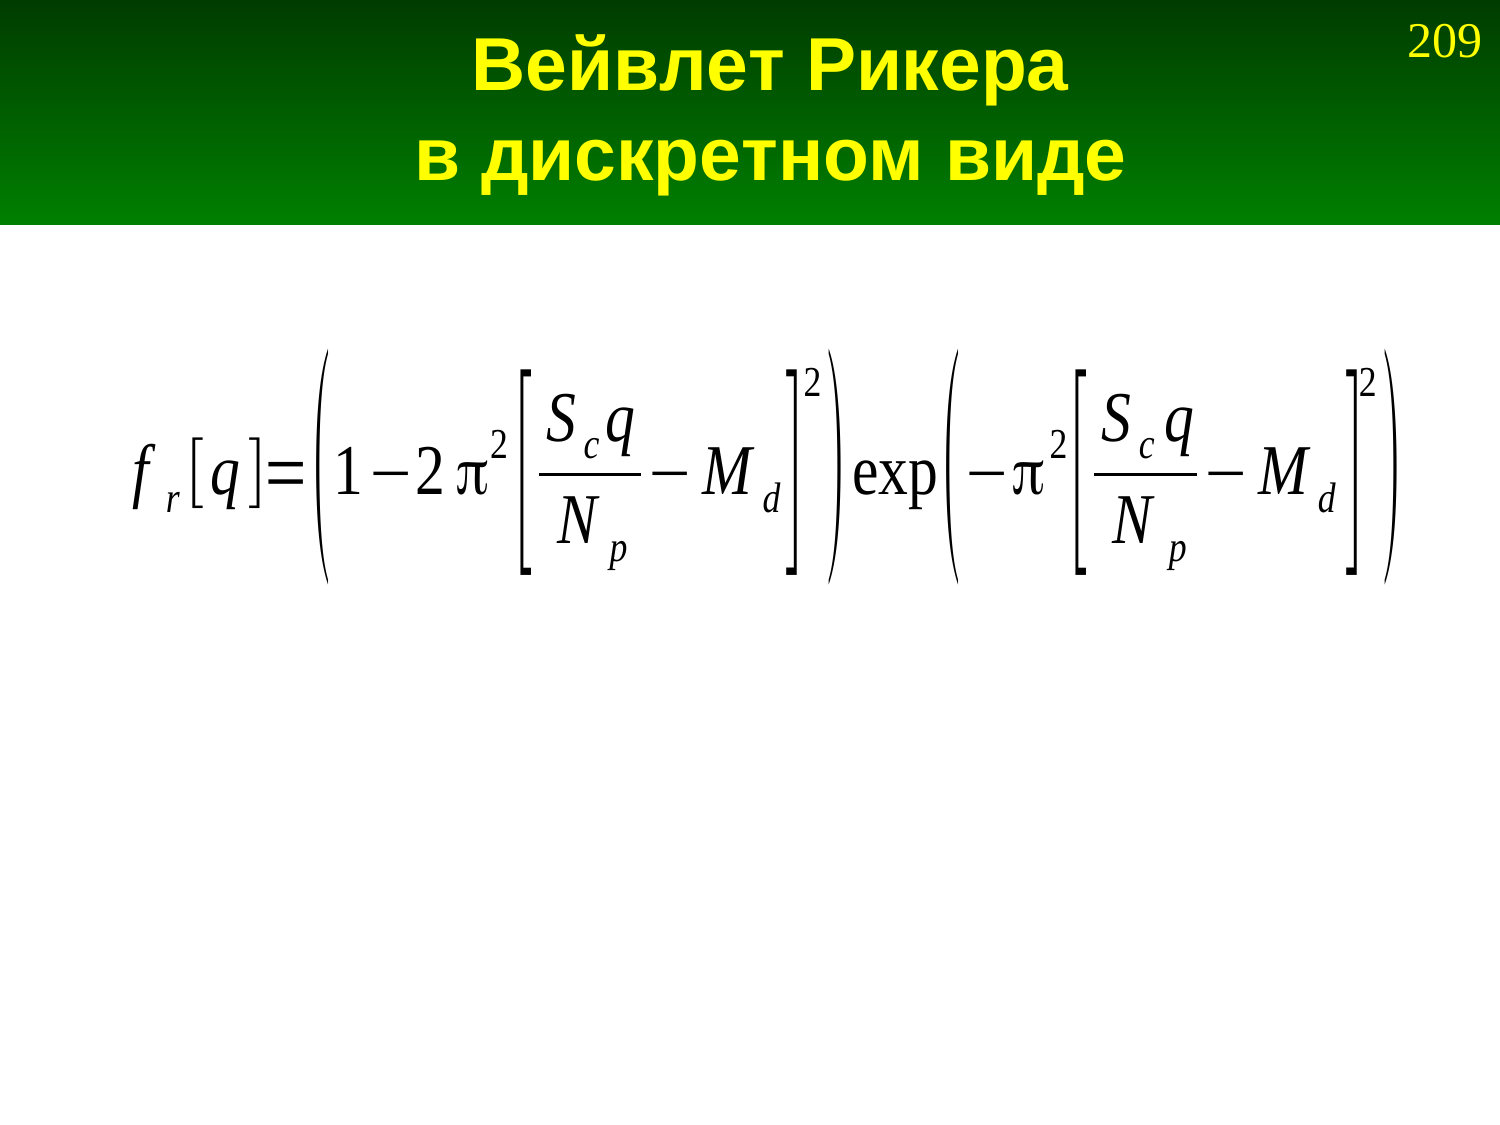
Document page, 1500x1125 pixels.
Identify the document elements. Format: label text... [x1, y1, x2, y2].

chart [106, 347, 1417, 591]
title Вейвлет Рикера в дискретном виде [100, 7, 1441, 204]
